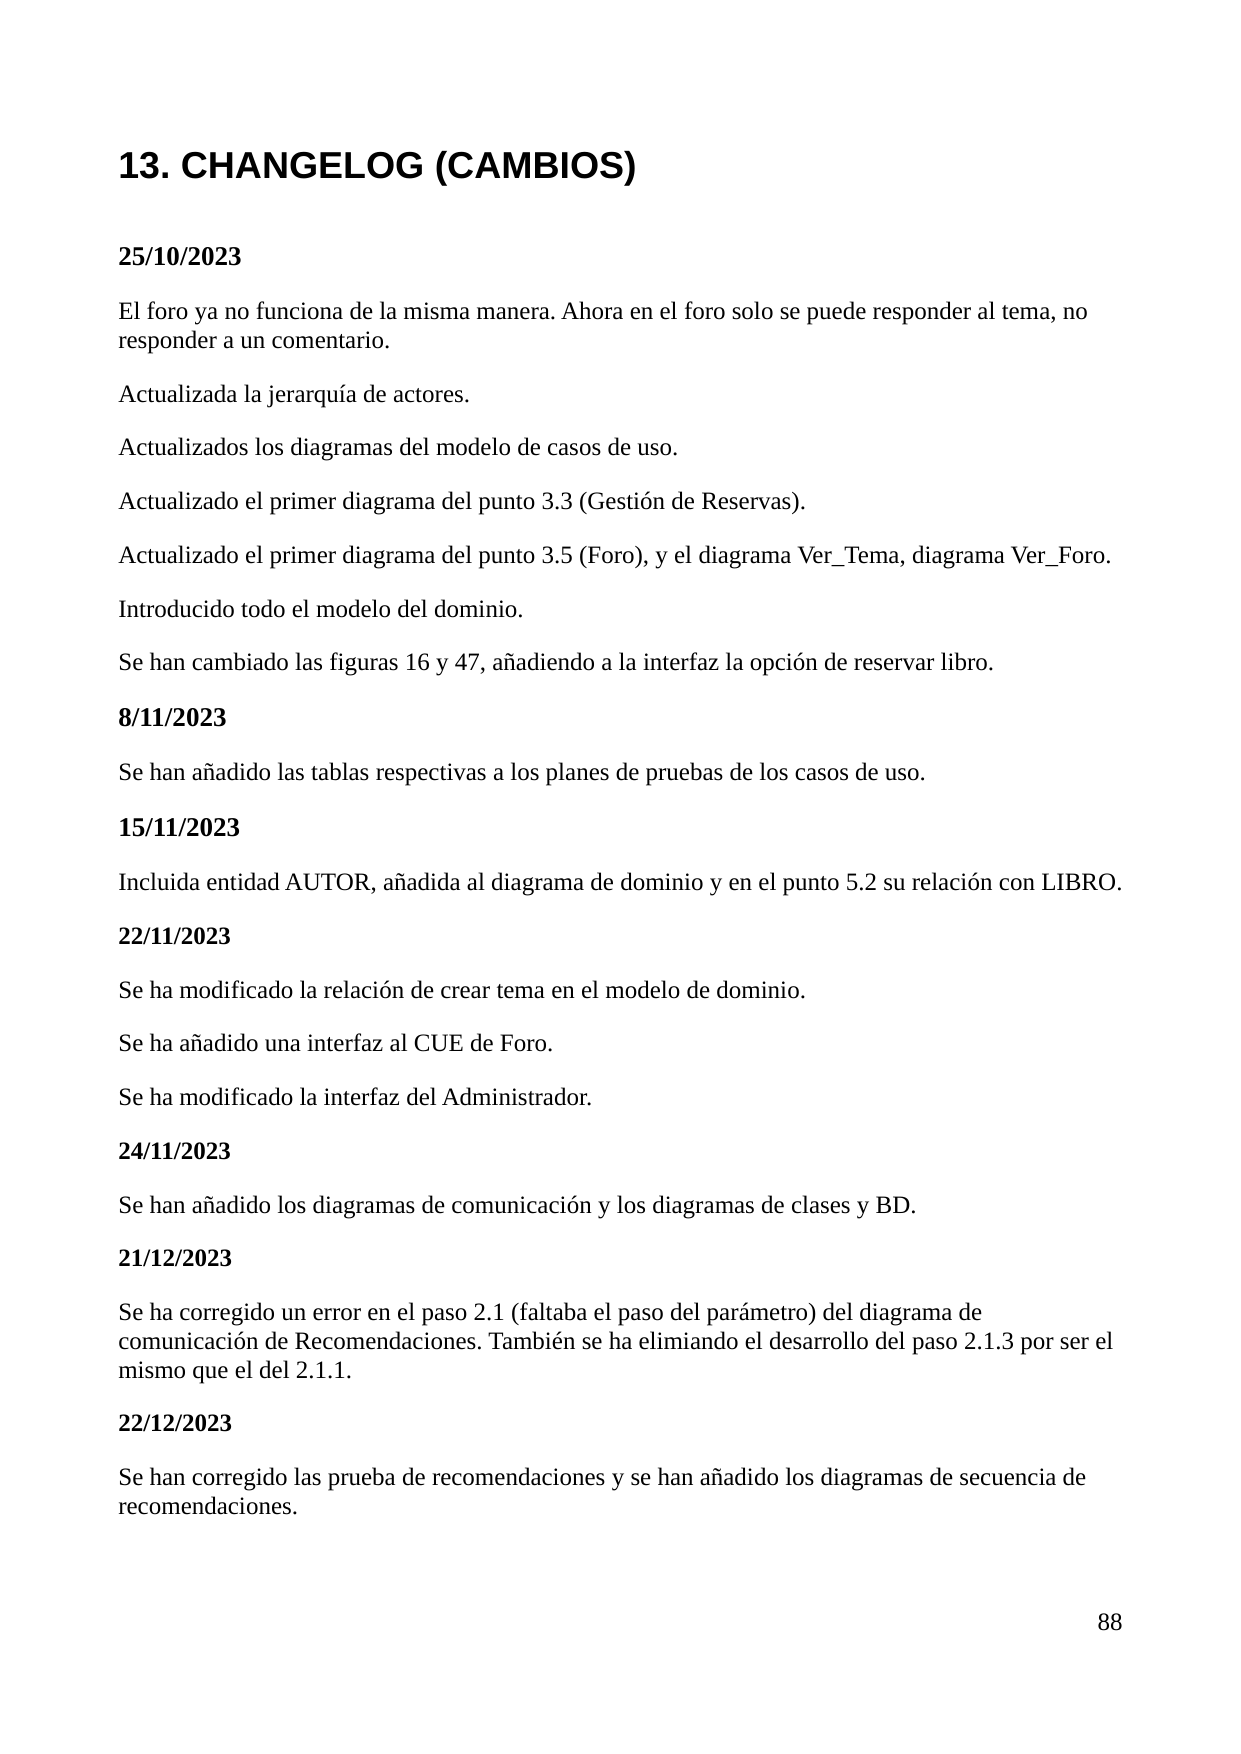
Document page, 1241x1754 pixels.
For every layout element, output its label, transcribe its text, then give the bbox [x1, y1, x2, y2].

subtitle 13. CHANGELOG (CAMBIOS) [118, 143, 1122, 186]
text 15/11/2023 [118, 811, 1122, 842]
text 24/11/2023 [118, 1136, 1122, 1165]
text Introducido todo el modelo del dominio. [118, 594, 1122, 622]
text Actualizados los diagramas del modelo de casos de uso. [118, 432, 1122, 461]
text El foro ya no funciona de la misma manera. Ahora en el foro solo se puede responder al tema, no responder a un comentario. [118, 296, 1122, 354]
text Se han añadido las tablas respectivas a los planes de pruebas de los casos de uso. [118, 757, 1122, 786]
text Se ha añadido una interfaz al CUE de Foro. [118, 1028, 1122, 1057]
text Incluida entidad AUTOR, añadida al diagrama de dominio y en el punto 5.2 su relación con LIBRO. [118, 867, 1122, 896]
text Se han corregido las prueba de recomendaciones y se han añadido los diagramas de secuencia de recomendaciones. [118, 1462, 1122, 1520]
text 21/12/2023 [118, 1243, 1122, 1272]
text Se han añadido los diagramas de comunicación y los diagramas de clases y BD. [118, 1190, 1122, 1218]
text Actualizado el primer diagrama del punto 3.5 (Foro), y el diagrama Ver_Tema, diagrama Ver_Foro. [118, 540, 1122, 569]
text Se han cambiado las figuras 16 y 47, añadiendo a la interfaz la opción de reservar libro. [118, 647, 1122, 676]
text Se ha modificado la relación de crear tema en el modelo de dominio. [118, 975, 1122, 1003]
text 22/11/2023 [118, 921, 1122, 950]
text 8/11/2023 [118, 701, 1122, 732]
text Actualizada la jerarquía de actores. [118, 379, 1122, 407]
text Actualizado el primer diagrama del punto 3.3 (Gestión de Reservas). [118, 486, 1122, 515]
text 22/12/2023 [118, 1408, 1122, 1437]
text 25/10/2023 [118, 240, 1122, 271]
text Se ha corregido un error en el paso 2.1 (faltaba el paso del parámetro) del diagrama de comunicación de Recomendaciones. También se ha elimiando el desarrollo del paso 2.1.3 por ser el mismo que el del 2.1.1. [118, 1297, 1122, 1383]
text Se ha modificado la interfaz del Administrador. [118, 1082, 1122, 1111]
